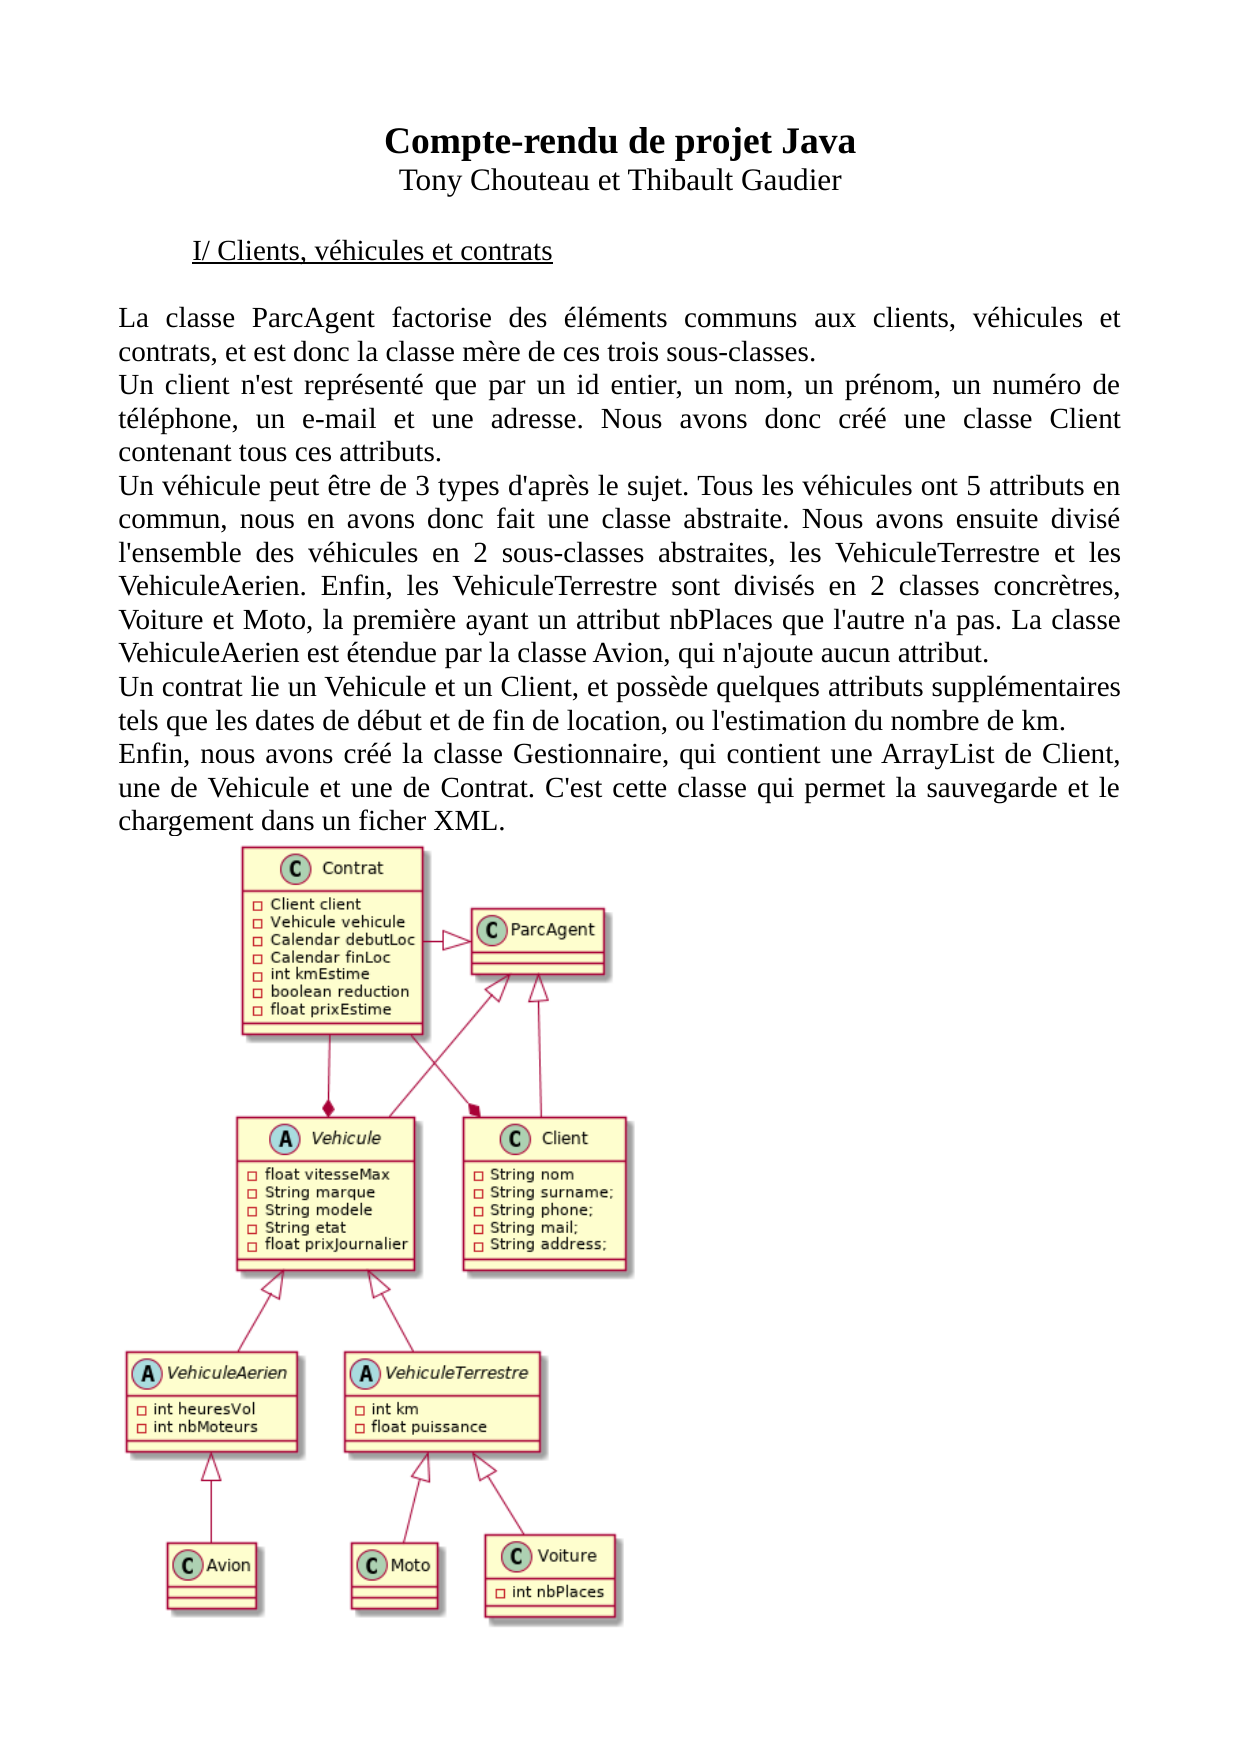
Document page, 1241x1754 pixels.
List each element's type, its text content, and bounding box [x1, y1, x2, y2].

text Compte-rendu de projet Java [118, 118, 1122, 161]
text Un véhicule peut être de 3 types d'après le sujet. Tous les véhicules ont 5 attributs en commun, nous en avons donc fait une classe abstraite. Nous avons ensuite divisé l'ensemble des véhicules en 2 sous-classes abstraites, les VehiculeTerrestre et les VehiculeAerien. Enfin, les VehiculeTerrestre sont divisés en 2 classes concrètres, Voiture et Moto, la première ayant un attribut nbPlaces que l'autre n'a pas. La classe VehiculeAerien est étendue par la classe Avion, qui n'ajoute aucun attribut. [118, 468, 1122, 669]
text Un contrat lie un Vehicule et un Client, et possède quelques attributs supplémentaires tels que les dates de début et de fin de location, ou l'estimation du nombre de km. [118, 669, 1122, 736]
text Enfin, nous avons créé la classe Gestionnaire, qui contient une ArrayList de Client, une de Vehicule et une de Contrat. C'est cette classe qui permet la sauvegarde et le chargement dans un ficher XML. [118, 736, 1122, 837]
text Un client n'est représenté que par un id entier, un nom, un prénom, un numéro de téléphone, un e-mail et une adresse. Nous avons donc créé une classe Client contenant tous ces attributs. [118, 367, 1122, 468]
text La classe ParcAgent factorise des éléments communs aux clients, véhicules et contrats, et est donc la classe mère de ces trois sous-classes. [118, 300, 1122, 367]
text Tony Chouteau et Thibault Gaudier [118, 161, 1122, 197]
picture [118, 836, 639, 1630]
text I/ Clients, véhicules et contrats [118, 233, 1122, 267]
